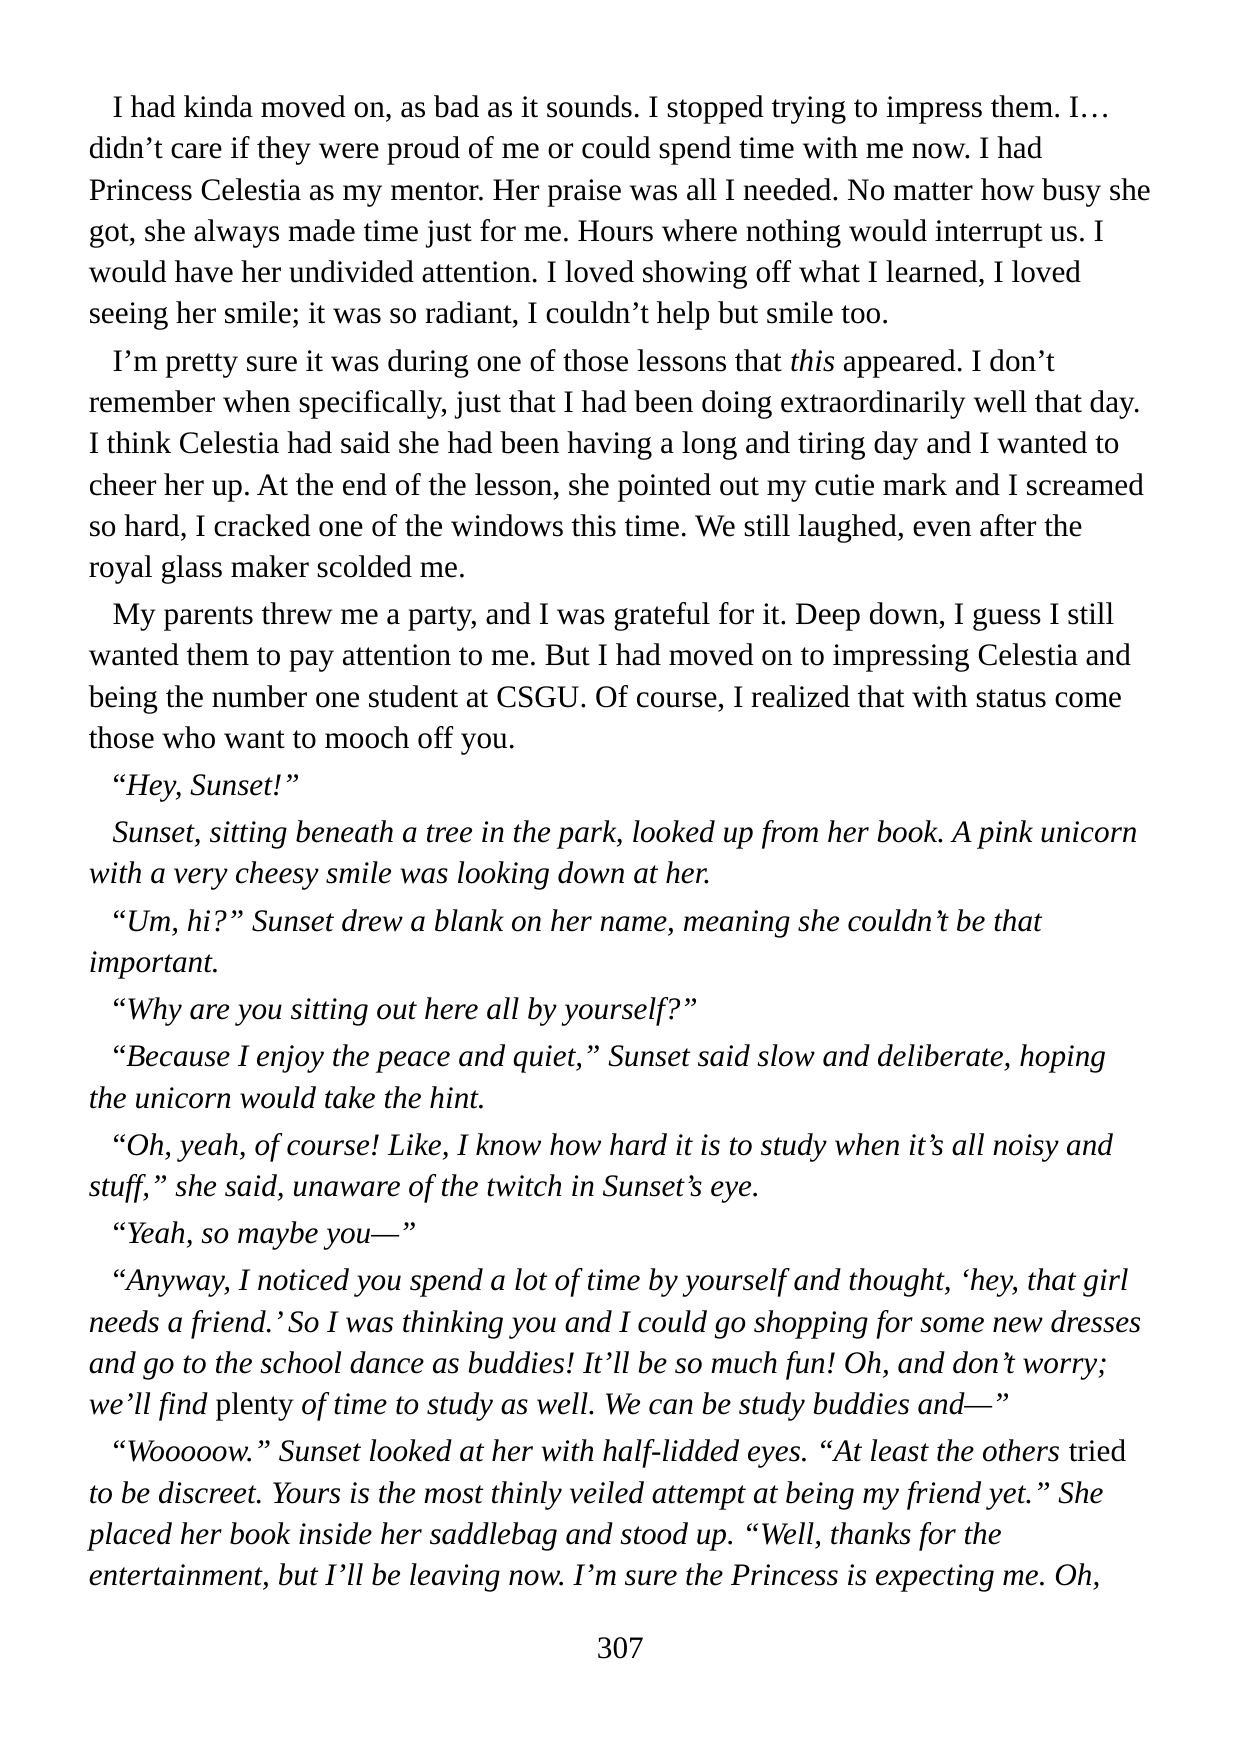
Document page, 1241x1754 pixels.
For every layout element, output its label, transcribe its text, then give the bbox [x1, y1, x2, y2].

text “Um, hi?” Sunset drew a blank on her name, meaning she couldn’t be that important. [88, 902, 1152, 979]
text I’m pretty sure it was during one of those lessons that this appeared. I don’t remember when specifically, just that I had been doing extraordinarily well that day. I think Celestia had said she had been having a long and tiring day and I wanted to cheer her up. At the end of the lesson, she pointed out my cutie mark and I screamed so hard, I cracked one of the windows this time. We still laughed, even after the royal glass maker scolded me. [88, 342, 1152, 584]
text “Because I enjoy the peace and quiet,” Sunset said slow and deliberate, hoping the unicorn would take the hint. [88, 1038, 1152, 1115]
text “Yeah, so maybe you—” [88, 1214, 1152, 1250]
text My parents threw me a party, and I was grateful for it. Deep down, I guess I still wanted them to pay attention to me. But I had moved on to impressing Celestia and being the number one student at CSGU. Of course, I realized that with status come those who want to mooch off you. [88, 595, 1152, 755]
text “Hey, Sunset!” [88, 766, 1152, 802]
text “Oh, yeah, of course! Like, I know how hard it is to study when it’s all noisy and stuff,” she said, unaware of the twitch in Sunset’s eye. [88, 1126, 1152, 1203]
text “Why are you sitting out here all by yourself?” [88, 990, 1152, 1026]
text “Wooooow.” Sunset looked at her with half-lidded eyes. “At least the others tried to be discreet. Yours is the most thinly veiled attempt at being my friend yet.” She placed her book inside her saddlebag and stood up. “Well, thanks for the entertainment, but I’ll be leaving now. I’m sure the Princess is expecting me. Oh, [88, 1433, 1152, 1592]
text “Anyway, I noticed you spend a lot of time by yourself and thought, ‘hey, that girl needs a friend.’ So I was thinking you and I could go shopping for some new dresses and go to the school dance as buddies! It’ll be so much fun! Oh, and don’t worry; we’ll find plenty of time to study as well. We can be study buddies and—” [88, 1262, 1152, 1421]
text Sunset, sitting beneath a tree in the park, looked up from her book. A pink unicorn with a very cheesy smile was looking down at her. [88, 813, 1152, 891]
text I had kinda moved on, as bad as it sounds. I stopped trying to impress them. I… didn’t care if they were proud of me or could spend time with me now. I had Princess Celestia as my mentor. Her praise was all I needed. No matter how busy she got, she always made time just for me. Hours where nothing would interrupt us. I would have her undivided attention. I loved showing off what I learned, I loved seeing her smile; it was so radiant, I couldn’t help but smile too. [88, 88, 1152, 331]
